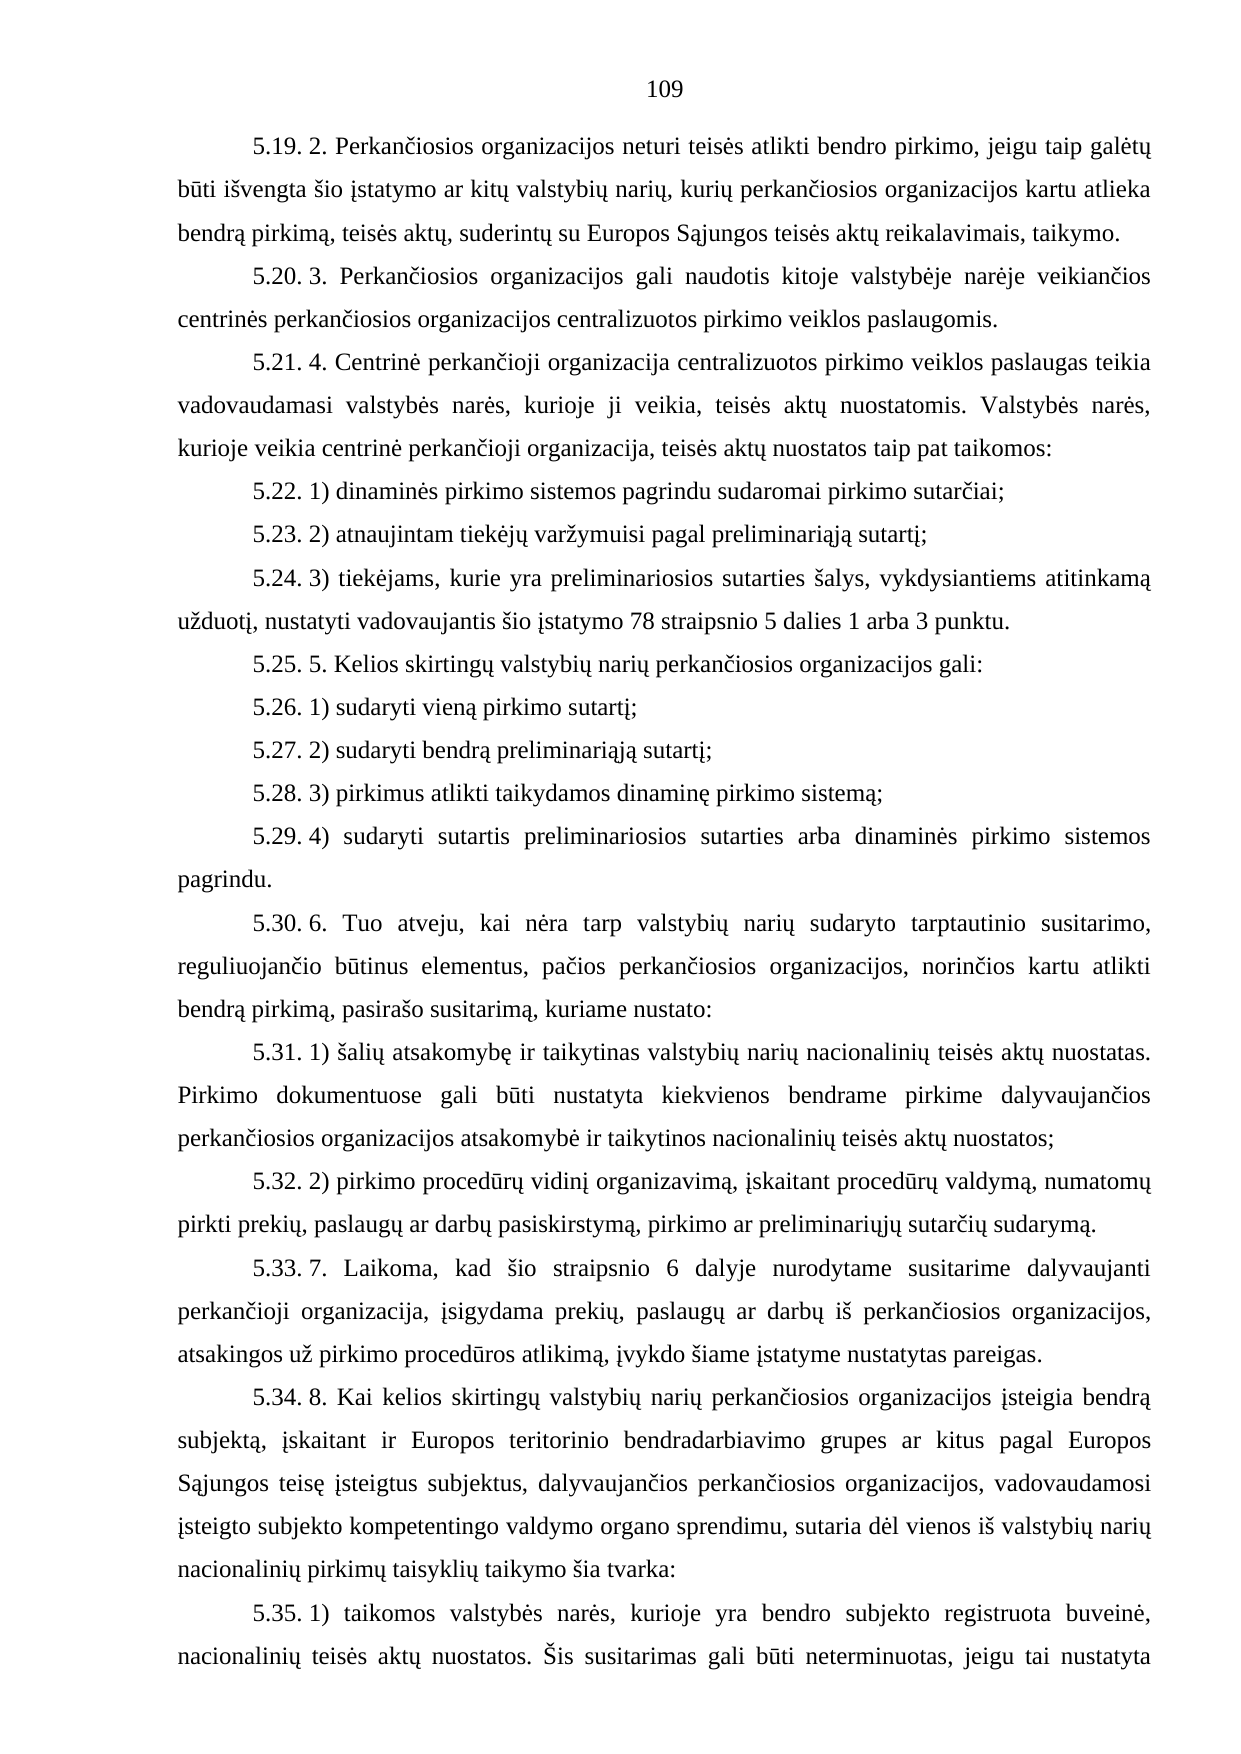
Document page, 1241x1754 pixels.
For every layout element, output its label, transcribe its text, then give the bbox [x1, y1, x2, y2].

subtitle 1) dinaminės pirkimo sistemos pagrindu sudaromai pirkimo sutarčiai; [177, 476, 1152, 505]
subtitle 3. Perkančiosios organizacijos gali naudotis kitoje valstybėje narėje veikiančios centrinės perkančiosios organizacijos centralizuotos pirkimo veiklos paslaugomis. [177, 261, 1152, 333]
subtitle 4. Centrinė perkančioji organizacija centralizuotos pirkimo veiklos paslaugas teikia vadovaudamasi valstybės narės, kurioje ji veikia, teisės aktų nuostatomis. Valstybės narės, kurioje veikia centrinė perkančioji organizacija, teisės aktų nuostatos taip pat taikomos: [177, 347, 1152, 462]
subtitle 2) atnaujintam tiekėjų varžymuisi pagal preliminariąją sutartį; [177, 519, 1152, 548]
subtitle 2) pirkimo procedūrų vidinį organizavimą, įskaitant procedūrų valdymą, numatomų pirkti prekių, paslaugų ar darbų pasiskirstymą, pirkimo ar preliminariųjų sutarčių sudarymą. [177, 1166, 1152, 1238]
subtitle 3) tiekėjams, kurie yra preliminariosios sutarties šalys, vykdysiantiems atitinkamą užduotį, nustatyti vadovaujantis šio įstatymo 78 straipsnio 5 dalies 1 arba 3 punktu. [177, 563, 1152, 634]
subtitle 2. Perkančiosios organizacijos neturi teisės atlikti bendro pirkimo, jeigu taip galėtų būti išvengta šio įstatymo ar kitų valstybių narių, kurių perkančiosios organizacijos kartu atlieka bendrą pirkimą, teisės aktų, suderintų su Europos Sąjungos teisės aktų reikalavimais, taikymo. [177, 131, 1152, 246]
subtitle 1) šalių atsakomybę ir taikytinas valstybių narių nacionalinių teisės aktų nuostatas. Pirkimo dokumentuose gali būti nustatyta kiekvienos bendrame pirkime dalyvaujančios perkančiosios organizacijos atsakomybė ir taikytinos nacionalinių teisės aktų nuostatos; [177, 1037, 1152, 1152]
subtitle 7. Laikoma, kad šio straipsnio 6 dalyje nurodytame susitarime dalyvaujanti perkančioji organizacija, įsigydama prekių, paslaugų ar darbų iš perkančiosios organizacijos, atsakingos už pirkimo procedūros atlikimą, įvykdo šiame įstatyme nustatytas pareigas. [177, 1253, 1152, 1368]
subtitle 3) pirkimus atlikti taikydamos dinaminę pirkimo sistemą; [177, 778, 1152, 807]
subtitle 4) sudaryti sutartis preliminariosios sutarties arba dinaminės pirkimo sistemos pagrindu. [177, 821, 1152, 893]
subtitle 2) sudaryti bendrą preliminariąją sutartį; [177, 735, 1152, 764]
subtitle 8. Kai kelios skirtingų valstybių narių perkančiosios organizacijos įsteigia bendrą subjektą, įskaitant ir Europos teritorinio bendradarbiavimo grupes ar kitus pagal Europos Sąjungos teisę įsteigtus subjektus, dalyvaujančios perkančiosios organizacijos, vadovaudamosi įsteigto subjekto kompetentingo valdymo organo sprendimu, sutaria dėl vienos iš valstybių narių nacionalinių pirkimų taisyklių taikymo šia tvarka: [177, 1382, 1152, 1583]
subtitle 6. Tuo atveju, kai nėra tarp valstybių narių sudaryto tarptautinio susitarimo, reguliuojančio būtinus elementus, pačios perkančiosios organizacijos, norinčios kartu atlikti bendrą pirkimą, pasirašo susitarimą, kuriame nustato: [177, 908, 1152, 1023]
subtitle 1) sudaryti vieną pirkimo sutartį; [177, 692, 1152, 721]
subtitle 1) taikomos valstybės narės, kurioje yra bendro subjekto registruota buveinė, nacionalinių teisės aktų nuostatos. Šis susitarimas gali būti neterminuotas, jeigu tai nustatyta [177, 1598, 1152, 1669]
subtitle 5. Kelios skirtingų valstybių narių perkančiosios organizacijos gali: [177, 649, 1152, 678]
